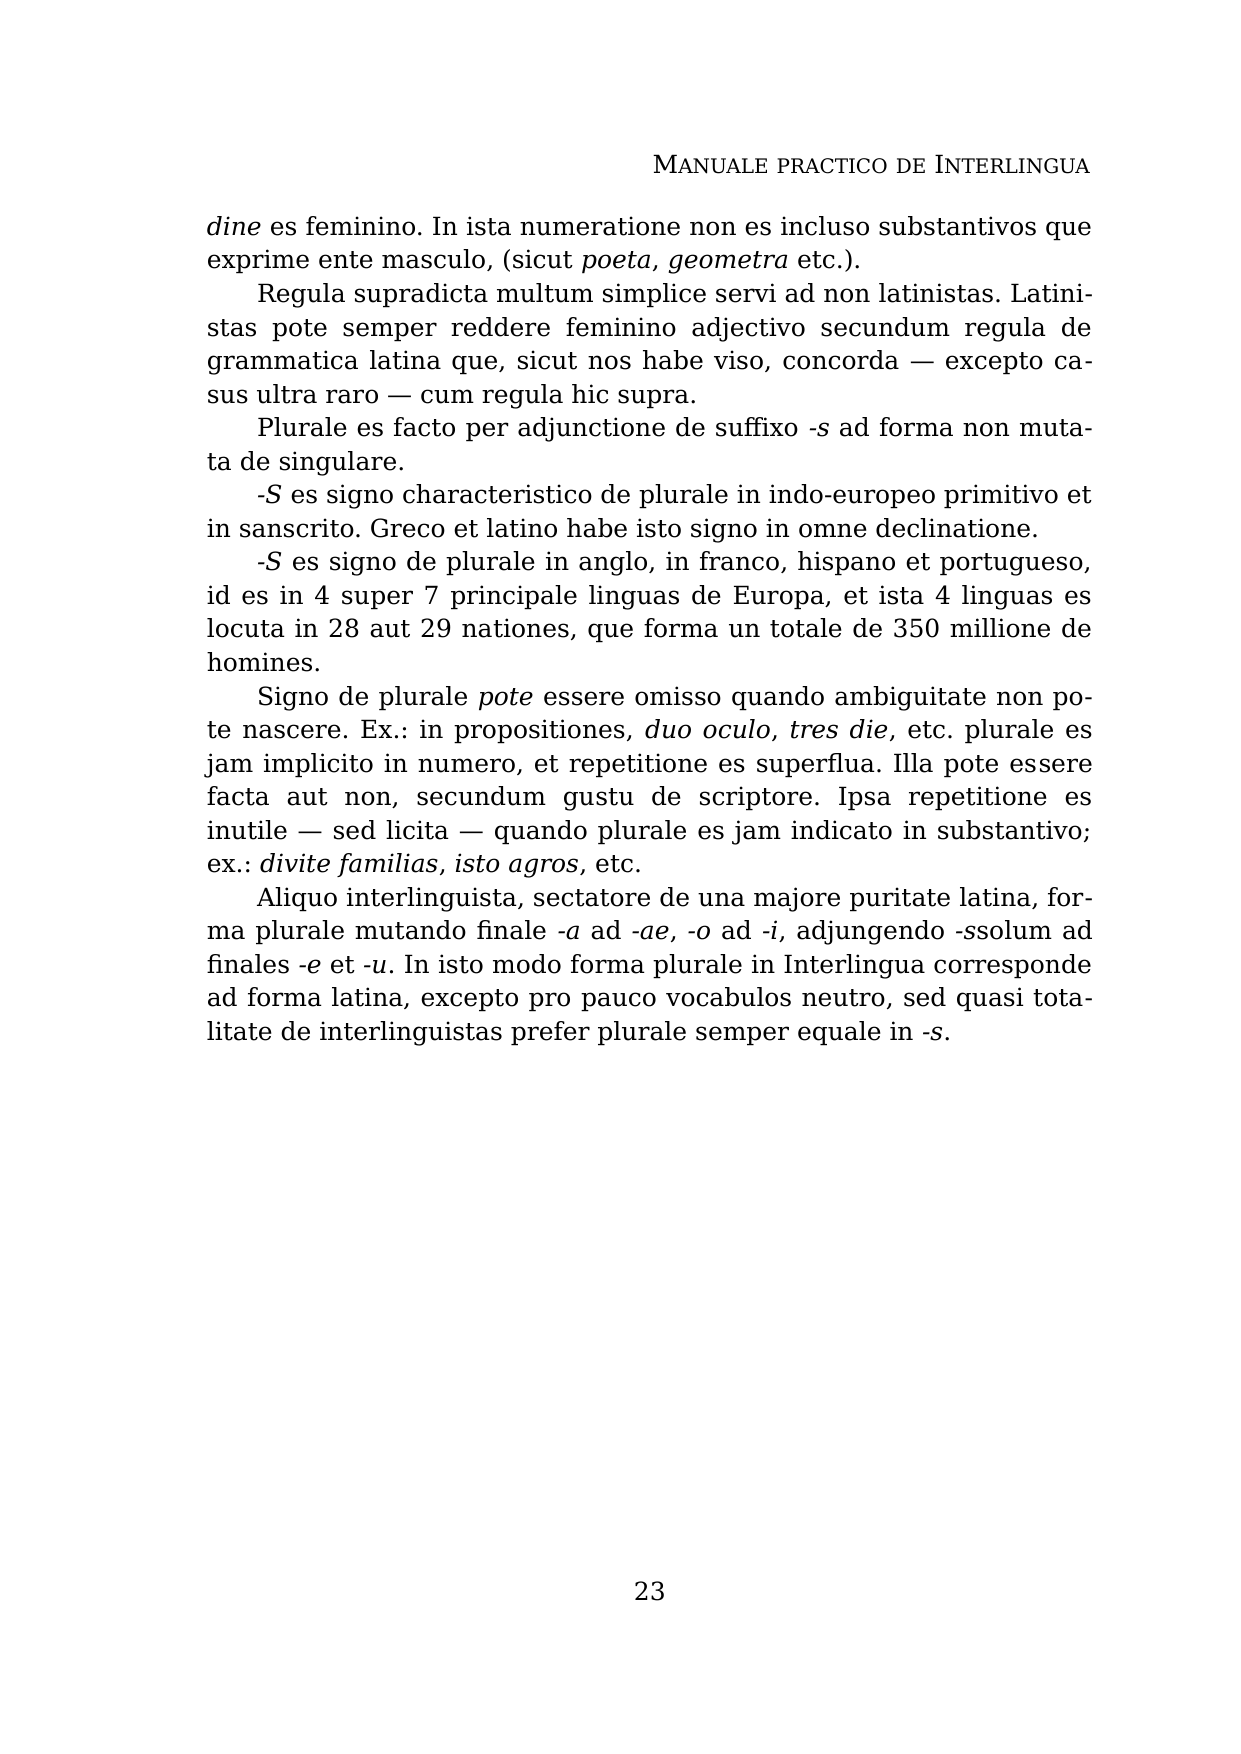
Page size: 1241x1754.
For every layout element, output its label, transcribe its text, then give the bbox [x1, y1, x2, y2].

text -S es signo characteristico de plurale in indo-europeo primitivo et in sanscrito. Greco et latino habe isto signo in omne declinatione. [207, 480, 1093, 543]
text Plurale es facto per adjunctione de suffixo -s ad forma non muta­ta de singula­re. [207, 413, 1093, 476]
text dine es feminino. In ista numeratione non es incluso substantivos que exprime ente masculo, (sicut poeta, geometra etc.). [207, 212, 1093, 275]
text Regula supradicta multum simplice servi ad non latinistas. Latini­stas pote semper reddere feminino adjectivo secundum regula de grammatica latina que, sicut nos habe viso, concorda — excepto ca­sus ultra raro — cum regula hic supra. [207, 279, 1093, 409]
text -S es signo de plurale in anglo, in franco, hispano et portugueso, id es in 4 su­per 7 principale linguas de Europa, et ista 4 linguas es locuta in 28 aut 29 na­tiones, que forma un totale de 350 millione de homines. [207, 547, 1093, 677]
text Aliquo interlinguista, sectatore de una majore puritate latina, for­ma plurale mutando finale -a ad -ae, -o ad -i, adjungendo -ssolum ad finales -e et -u. In isto modo forma plurale in Interlingua corresponde ad forma latina, excepto pro pauco vocabulos neutro, sed quasi tota­li­tate de interlinguistas prefer plurale semper equale in -s. [207, 883, 1093, 1046]
text Signo de plurale pote essere omisso quando ambiguitate non po­te nascere. Ex.: in propositiones, duo oculo, tres die, etc. plurale es jam implicito in nu­mero, et repetitione es superflua. Illa pote es­sere facta aut non, secundum gu­stu de scriptore. Ipsa repetitione es inutile — sed licita — quando plurale es jam indicato in substantivo; ex.: divite familias, isto agros, etc. [207, 682, 1093, 878]
